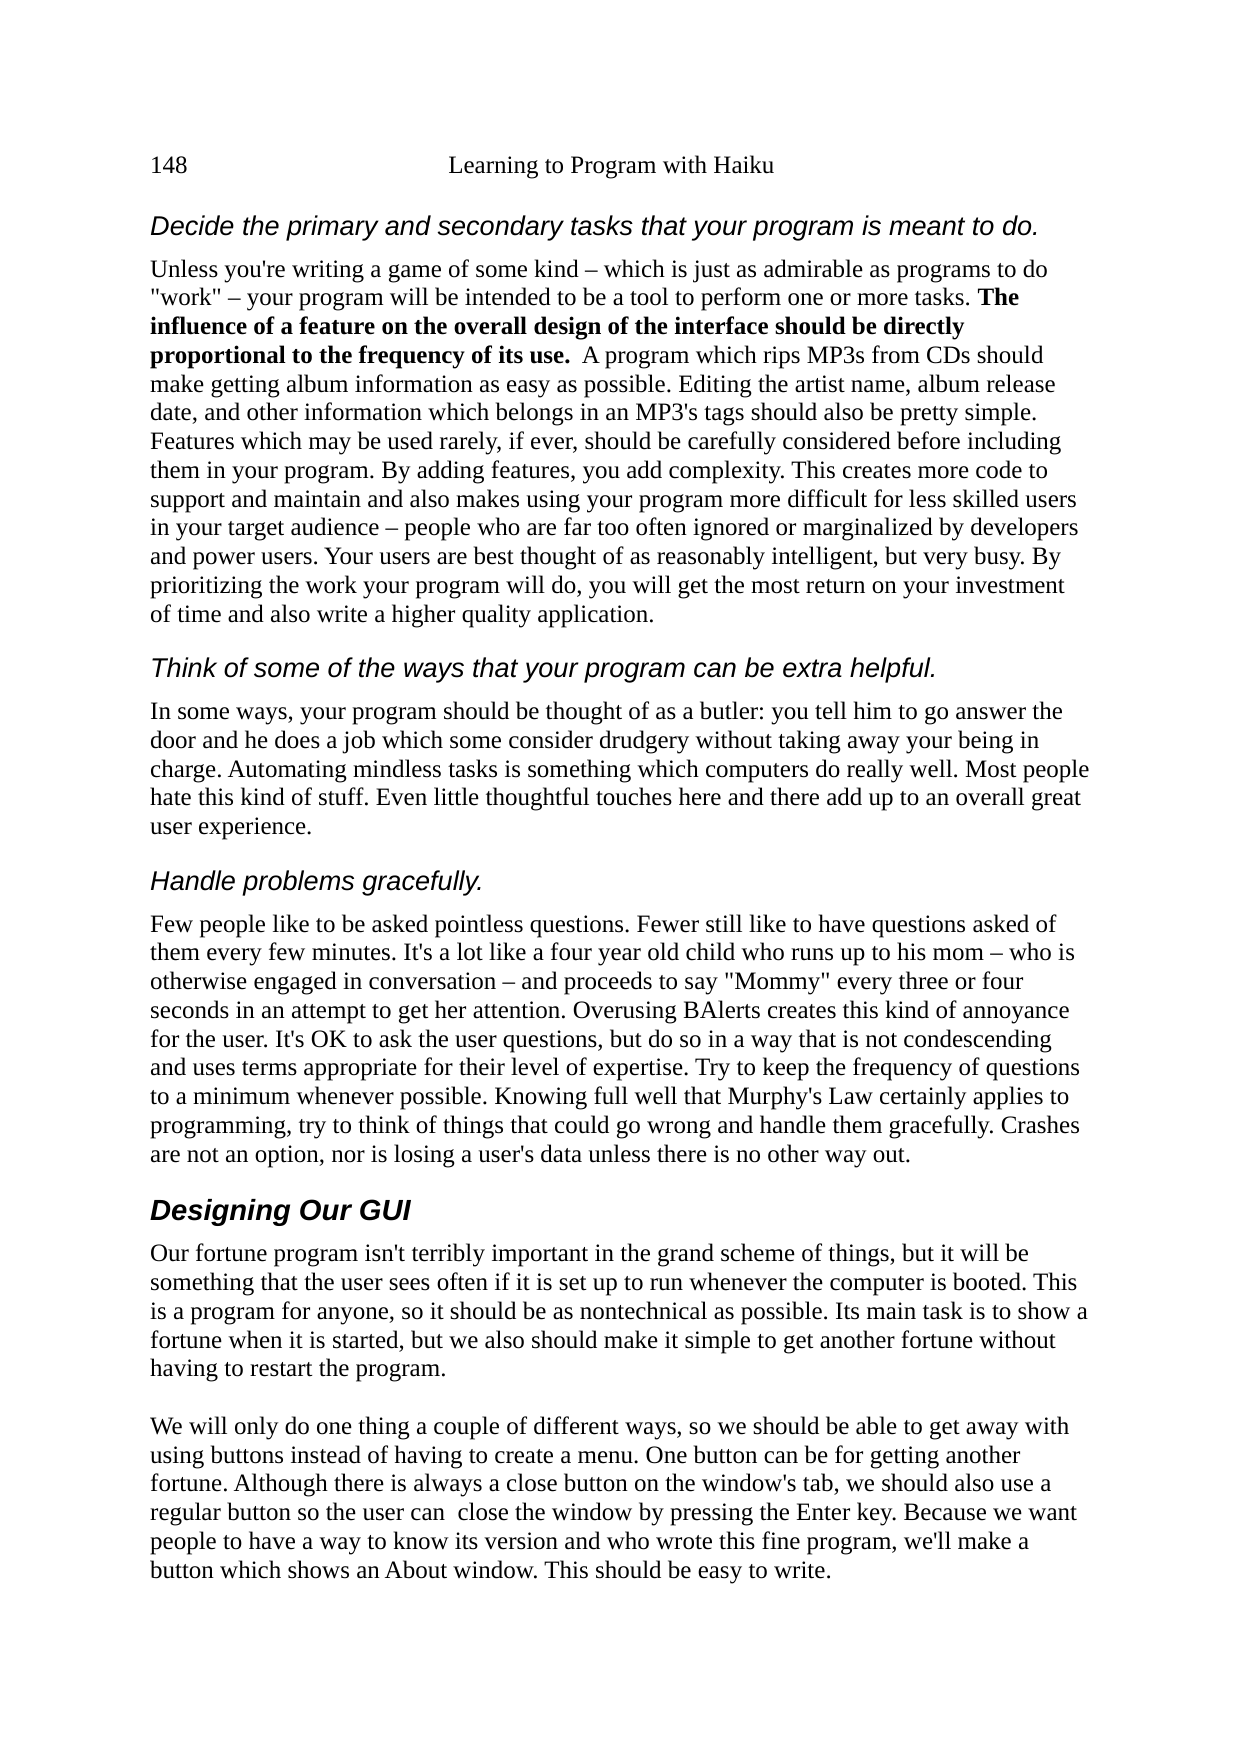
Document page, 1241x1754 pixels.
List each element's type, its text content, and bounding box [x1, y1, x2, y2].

subtitle Think of some of the ways that your program can be extra helpful. [150, 652, 1091, 684]
text Unless you're writing a game of some kind – which is just as admirable as programs to do "work" – your program will be intended to be a tool to perform one or more tasks. The influence of a feature on the overall design of the interface should be directly proportional to the frequency of its use. A program which rips MP3s from CDs should make getting album information as easy as possible. Editing the artist name, album release date, and other information which belongs in an MP3's tags should also be pretty simple. Features which may be used rarely, if ever, should be carefully considered before including them in your program. By adding features, you add complexity. This creates more code to support and maintain and also makes using your program more difficult for less skilled users in your target audience – people who are far too often ignored or marginalized by developers and power users. Your users are best thought of as reasonably intelligent, but very busy. By prioritizing the work your program will do, you will get the most return on your investment of time and also write a higher quality application. [150, 254, 1091, 627]
subtitle Decide the primary and secondary tasks that your program is meant to do. [150, 210, 1091, 241]
text In some ways, your program should be thought of as a butler: you tell him to go answer the door and he does a job which some consider drudgery without taking away your being in charge. Automating mindless tasks is something which computers do really well. Most people hate this kind of stuff. Even little thoughtful touches here and there add up to an overall great user experience. [150, 696, 1091, 840]
subtitle Designing Our GUI [150, 1192, 1091, 1226]
text Our fortune program isn't terribly important in the grand scheme of things, but it will be something that the user sees often if it is set up to run whenever the computer is booted. This is a program for anyone, so it should be as nontechnical as possible. Its main task is to show a fortune when it is started, but we also should make it simple to get another fortune without having to restart the program. [150, 1238, 1091, 1382]
text Few people like to be asked pointless questions. Fewer still like to have questions asked of them every few minutes. It's a lot like a four year old child who runs up to his mom – who is otherwise engaged in conversation – and proceeds to say "Mommy" every three or four seconds in an attempt to get her attention. Overusing BAlerts creates this kind of annoyance for the user. It's OK to ask the user questions, but do so in a way that is not condescending and uses terms appropriate for their level of expertise. Try to keep the frequency of questions to a minimum whenever possible. Knowing full well that Murphy's Law certainly applies to programming, try to think of things that could go wrong and handle them gracefully. Crashes are not an option, nor is losing a user's data unless there is no other way out. [150, 909, 1091, 1167]
subtitle Handle problems gracefully. [150, 865, 1091, 896]
text We will only do one thing a couple of different ways, so we should be able to get away with using buttons instead of having to create a menu. One button can be for getting another fortune. Although there is always a close button on the window's tab, we should also use a regular button so the user can close the window by pressing the Enter key. Because we want people to have a way to know its version and who wrote this fine program, we'll make a button which shows an About window. This should be easy to write. [150, 1411, 1091, 1583]
